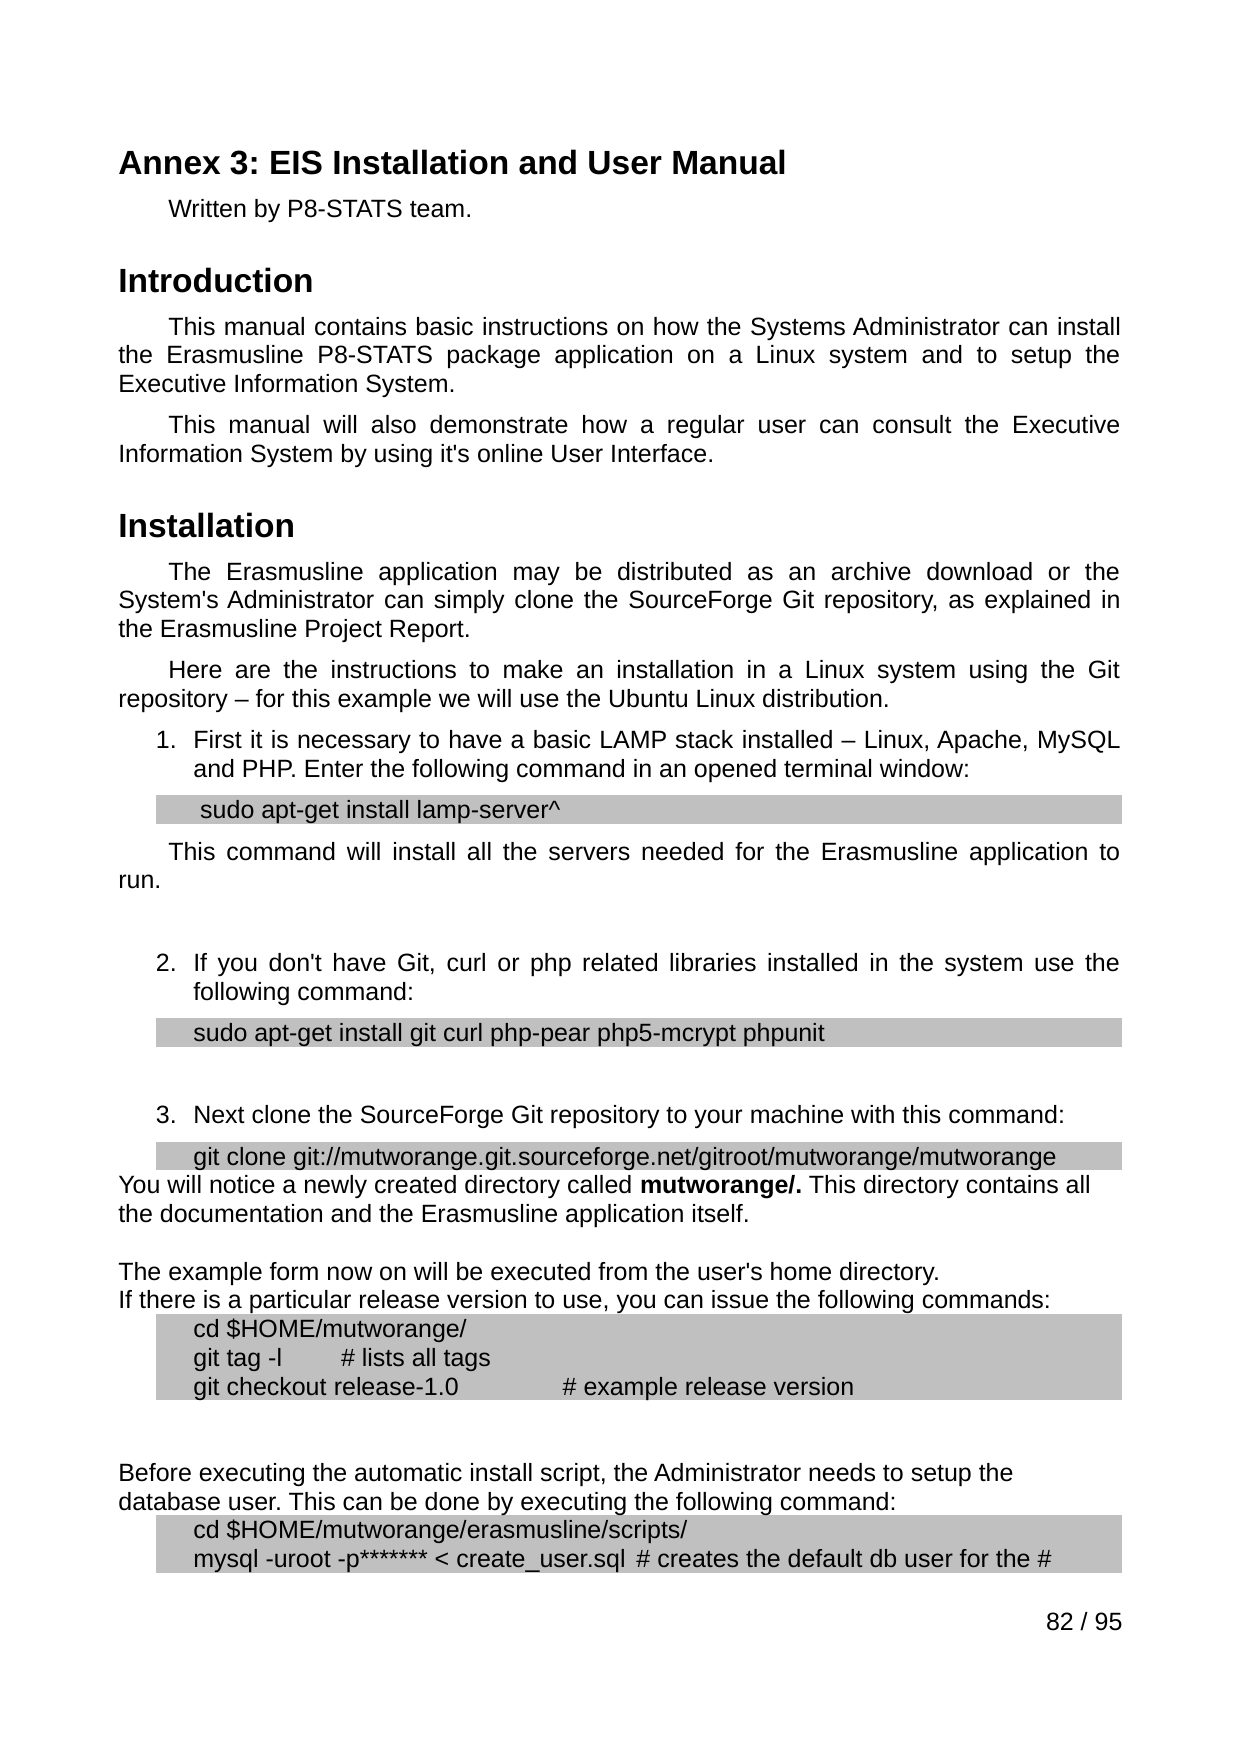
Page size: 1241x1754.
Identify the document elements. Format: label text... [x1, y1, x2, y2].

list cd $HOME/mutworange/ [156, 1314, 1122, 1343]
list mysql -uroot -p******* < create_user.sql # creates the default db user for the # [156, 1544, 1122, 1573]
text This command will install all the servers needed for the Erasmusline application to run. [118, 837, 1122, 894]
list First it is necessary to have a basic LAMP stack installed – Linux, Apache, MySQL and PHP. Enter the following command in an opened terminal window: [156, 725, 1122, 783]
text If there is a particular release version to use, you can issue the following commands: [118, 1285, 1122, 1314]
subtitle Annex 3: EIS Installation and User Manual [118, 143, 1122, 182]
text This manual will also demonstrate how a regular user can consult the Executive Information System by using it's online User Interface. [118, 410, 1122, 468]
text You will notice a newly created directory called mutworange/. This directory contains all the documentation and the Erasmusline application itself. [118, 1170, 1122, 1228]
text Here are the instructions to make an installation in a Linux system using the Git repository – for this example we will use the Ubuntu Linux distribution. [118, 655, 1122, 713]
text Before executing the automatic install script, the Administrator needs to setup the database user. This can be done by executing the following command: [118, 1458, 1122, 1515]
list git clone git://mutworange.git.sourceforge.net/gitroot/mutworange/mutworange [156, 1142, 1122, 1170]
list git checkout release-1.0 # example release version [156, 1372, 1122, 1400]
list sudo apt-get install git curl php-pear php5-mcrypt phpunit [156, 1018, 1122, 1047]
list sudo apt-get install lamp-server^ [156, 795, 1122, 824]
text The Erasmusline application may be distributed as an archive download or the System's Administrator can simply clone the SourceForge Git repository, as explained in the Erasmusline Project Report. [118, 557, 1122, 643]
text Written by P8-STATS team. [118, 194, 1122, 223]
subtitle Installation [118, 505, 1122, 544]
list If you don't have Git, curl or php related libraries installed in the system use the following command: [156, 948, 1122, 1005]
subtitle Introduction [118, 261, 1122, 299]
text The example form now on will be executed from the user's home directory. [118, 1257, 1122, 1285]
list git tag -l # lists all tags [156, 1343, 1122, 1372]
text This manual contains basic instructions on how the Systems Administrator can install the Erasmusline P8-STATS package application on a Linux system and to setup the Executive Information System. [118, 312, 1122, 398]
list Next clone the SourceForge Git repository to your machine with this command: [156, 1100, 1122, 1129]
list cd $HOME/mutworange/erasmusline/scripts/ [156, 1515, 1122, 1544]
